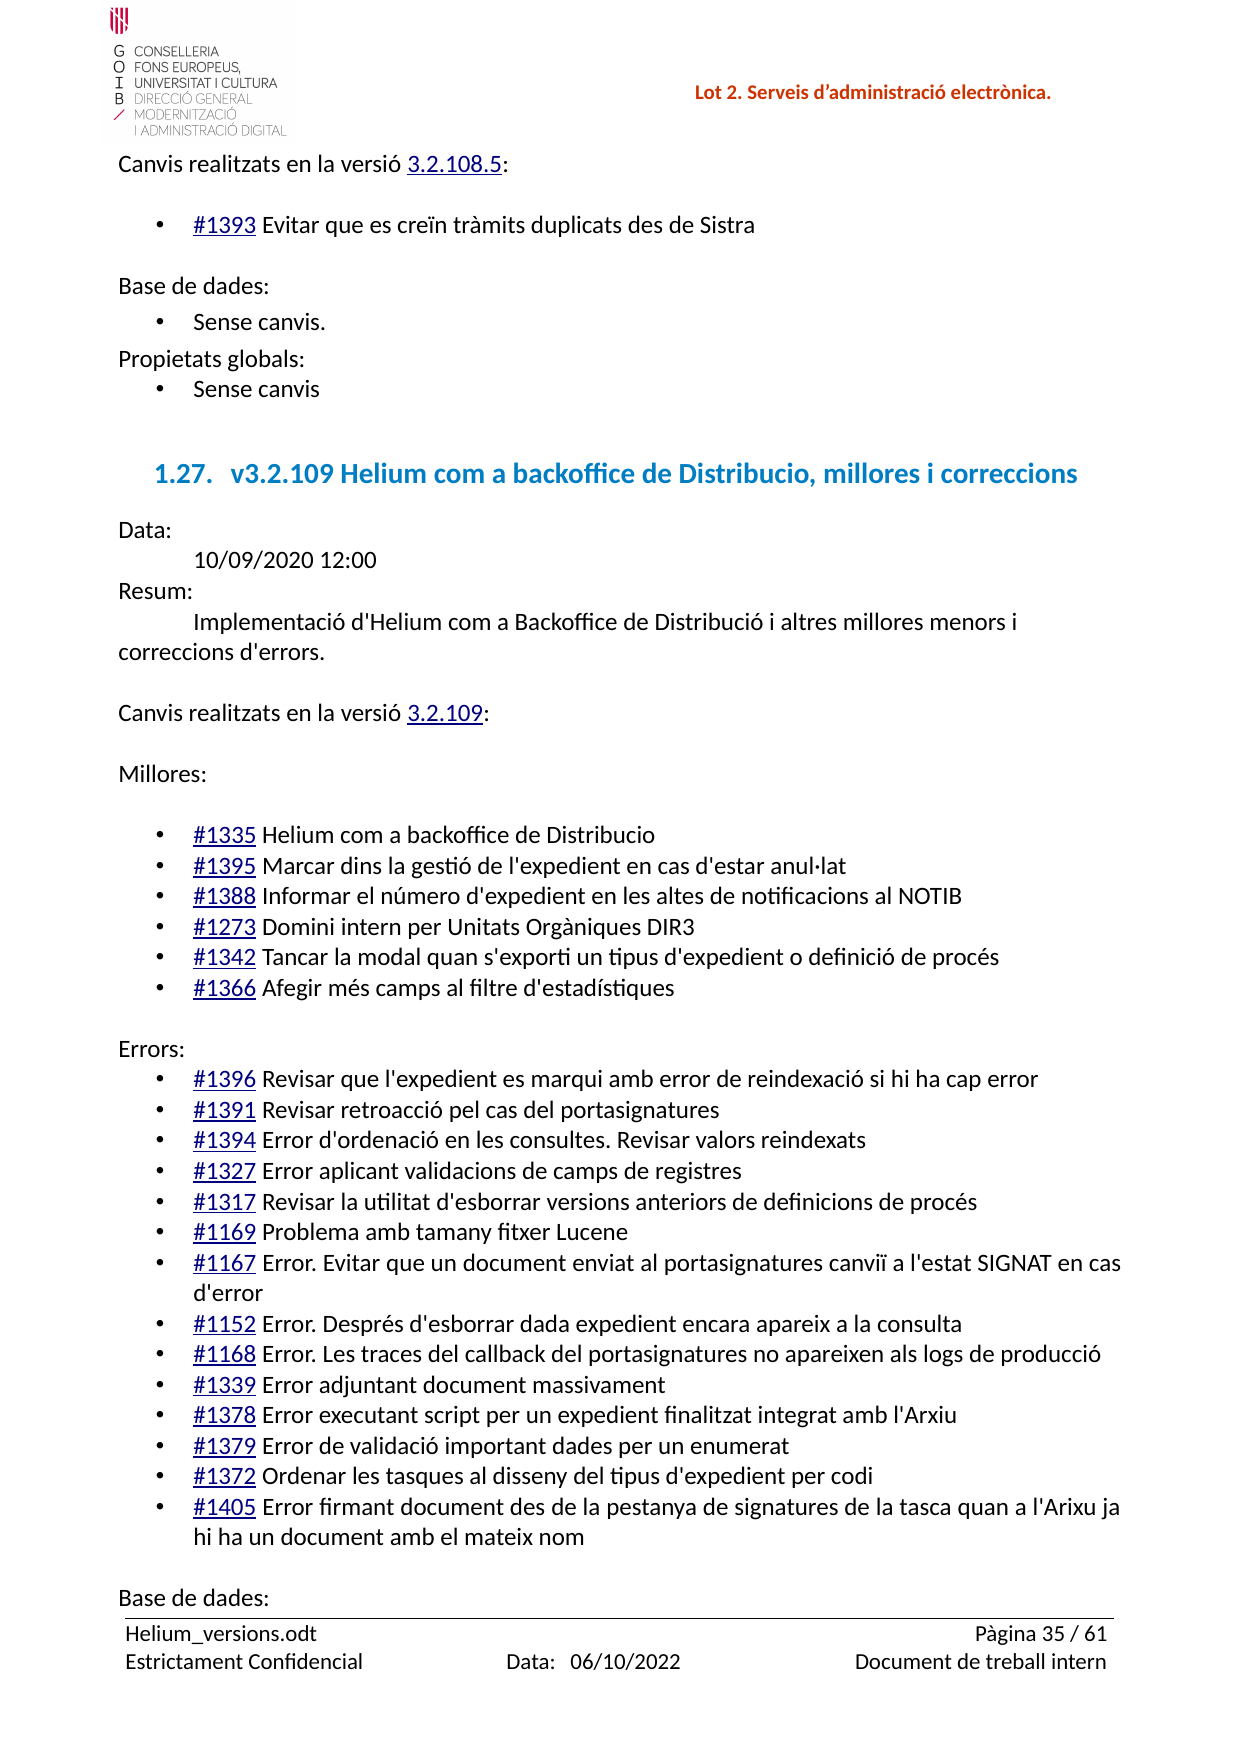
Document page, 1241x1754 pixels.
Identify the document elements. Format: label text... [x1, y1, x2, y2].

list #1378 Error executant script per un expedient finalitzat integrat amb l'Arxiu [156, 1399, 1122, 1430]
list #1317 Revisar la utilitat d'esborrar versions anteriors de definicions de procés [156, 1186, 1122, 1216]
text Errors: [118, 1033, 1122, 1063]
list #1366 Afegir més camps al filtre d'estadístiques [156, 972, 1122, 1002]
list #1395 Marcar dins la gestió de l'expedient en cas d'estar anul·lat [156, 850, 1122, 880]
text Base de dades: [118, 1582, 1122, 1613]
list #1372 Ordenar les tasques al disseny del tipus d'expedient per codi [156, 1460, 1122, 1491]
list #1327 Error aplicant validacions de camps de registres [156, 1155, 1122, 1186]
text Resum: [118, 575, 1122, 606]
list #1394 Error d'ordenació en les consultes. Revisar valors reindexats [156, 1124, 1122, 1155]
list #1169 Problema amb tamany fitxer Lucene [156, 1216, 1122, 1247]
list #1393 Evitar que es creïn tràmits duplicats des de Sistra [156, 209, 1122, 239]
list #1335 Helium com a backoffice de Distribucio [156, 819, 1122, 850]
text Canvis realitzats en la versió 3.2.109: [118, 697, 1122, 728]
list #1379 Error de validació important dades per un enumerat [156, 1430, 1122, 1460]
list #1273 Domini intern per Unitats Orgàniques DIR3 [156, 911, 1122, 941]
picture [100, 0, 297, 144]
list #1342 Tancar la modal quan s'exporti un tipus d'expedient o definició de procés [156, 941, 1122, 972]
list #1152 Error. Després d'esborrar dada expedient encara apareix a la consulta [156, 1308, 1122, 1338]
text 10/09/2020 12:00 [118, 545, 1122, 575]
text Canvis realitzats en la versió 3.2.108.5: [118, 148, 1122, 178]
list #1388 Informar el número d'expedient en les altes de notificacions al NOTIB [156, 880, 1122, 911]
list #1168 Error. Les traces del callback del portasignatures no apareixen als logs de producció [156, 1338, 1122, 1369]
list #1396 Revisar que l'expedient es marqui amb error de reindexació si hi ha cap error [156, 1063, 1122, 1094]
list Sense canvis. [156, 306, 1122, 337]
list Sense canvis [156, 373, 1122, 404]
list #1339 Error adjuntant document massivament [156, 1369, 1122, 1399]
list #1167 Error. Evitar que un document enviat al portasignatures canviï a l'estat SIGNAT en cas d'error [156, 1247, 1122, 1308]
text Base de dades: [118, 270, 1122, 300]
text Millores: [118, 758, 1122, 789]
text Data: [118, 514, 1122, 545]
list #1405 Error firmant document des de la pestanya de signatures de la tasca quan a l'Arixu ja hi ha un document amb el mateix nom [156, 1491, 1122, 1552]
text Implementació d'Helium com a Backoffice de Distribució i altres millores menors i correccions d'errors. [118, 606, 1122, 667]
subtitle v3.2.109 Helium com a backoffice de Distribucio, millores i correccions [153, 455, 1122, 491]
text Propietats globals: [118, 343, 1122, 373]
list #1391 Revisar retroacció pel cas del portasignatures [156, 1094, 1122, 1124]
